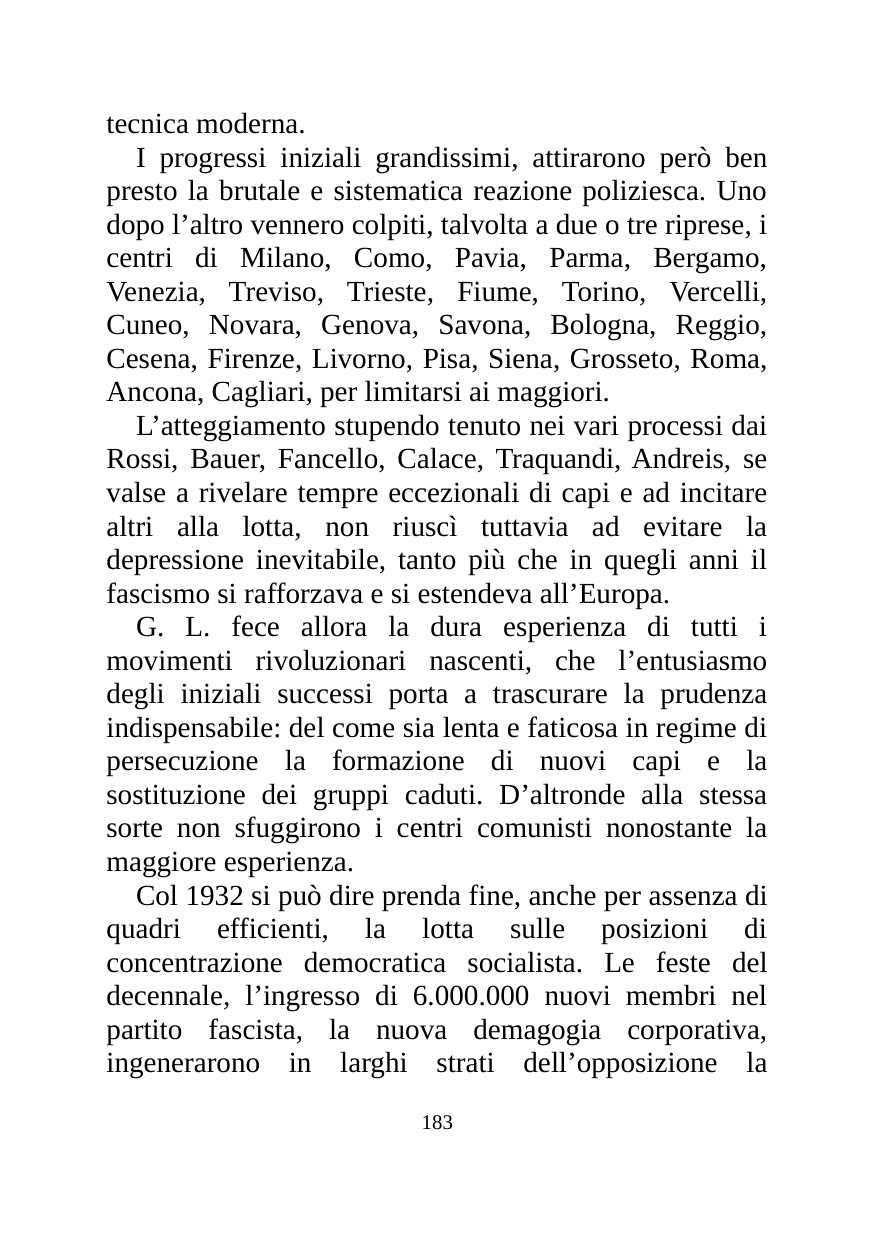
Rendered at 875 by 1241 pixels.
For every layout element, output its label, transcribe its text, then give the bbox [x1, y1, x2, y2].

text tecnica moderna. [106, 106, 768, 140]
text L’atteggiamento stupendo tenuto nei vari processi dai Rossi, Bauer, Fancello, Calace, Traquandi, Andreis, se valse a rivelare tempre eccezionali di capi e ad incitare altri alla lotta, non riuscì tuttavia ad evitare la depressione inevitabile, tanto più che in quegli anni il fascismo si rafforzava e si estendeva all’Europa. [106, 408, 768, 609]
text Col 1932 si può dire prenda fine, anche per assenza di quadri efficienti, la lotta sulle posizioni di concentrazione democratica socialista. Le feste del decennale, l’ingresso di 6.000.000 nuovi membri nel partito fascista, la nuova demagogia corporativa, ingenerarono in larghi strati dell’opposizione la [106, 878, 768, 1079]
text I progressi iniziali grandissimi, attirarono però ben presto la brutale e sistematica reazione poliziesca. Uno dopo l’altro vennero colpiti, talvolta a due o tre riprese, i centri di Milano, Como, Pavia, Parma, Bergamo, Venezia, Treviso, Trieste, Fiume, Torino, Vercelli, Cuneo, Novara, Genova, Savona, Bologna, Reggio, Cesena, Firenze, Livorno, Pisa, Siena, Grosseto, Roma, Ancona, Cagliari, per limitarsi ai maggiori. [106, 140, 768, 408]
text G. L. fece allora la dura esperienza di tutti i movimenti rivoluzionari nascenti, che l’entusiasmo degli iniziali successi porta a trascurare la prudenza indispensabile: del come sia lenta e faticosa in regime di persecuzione la formazione di nuovi capi e la sostituzione dei gruppi caduti. D’altronde alla stessa sorte non sfuggirono i centri comunisti nonostante la maggiore esperienza. [106, 609, 768, 878]
